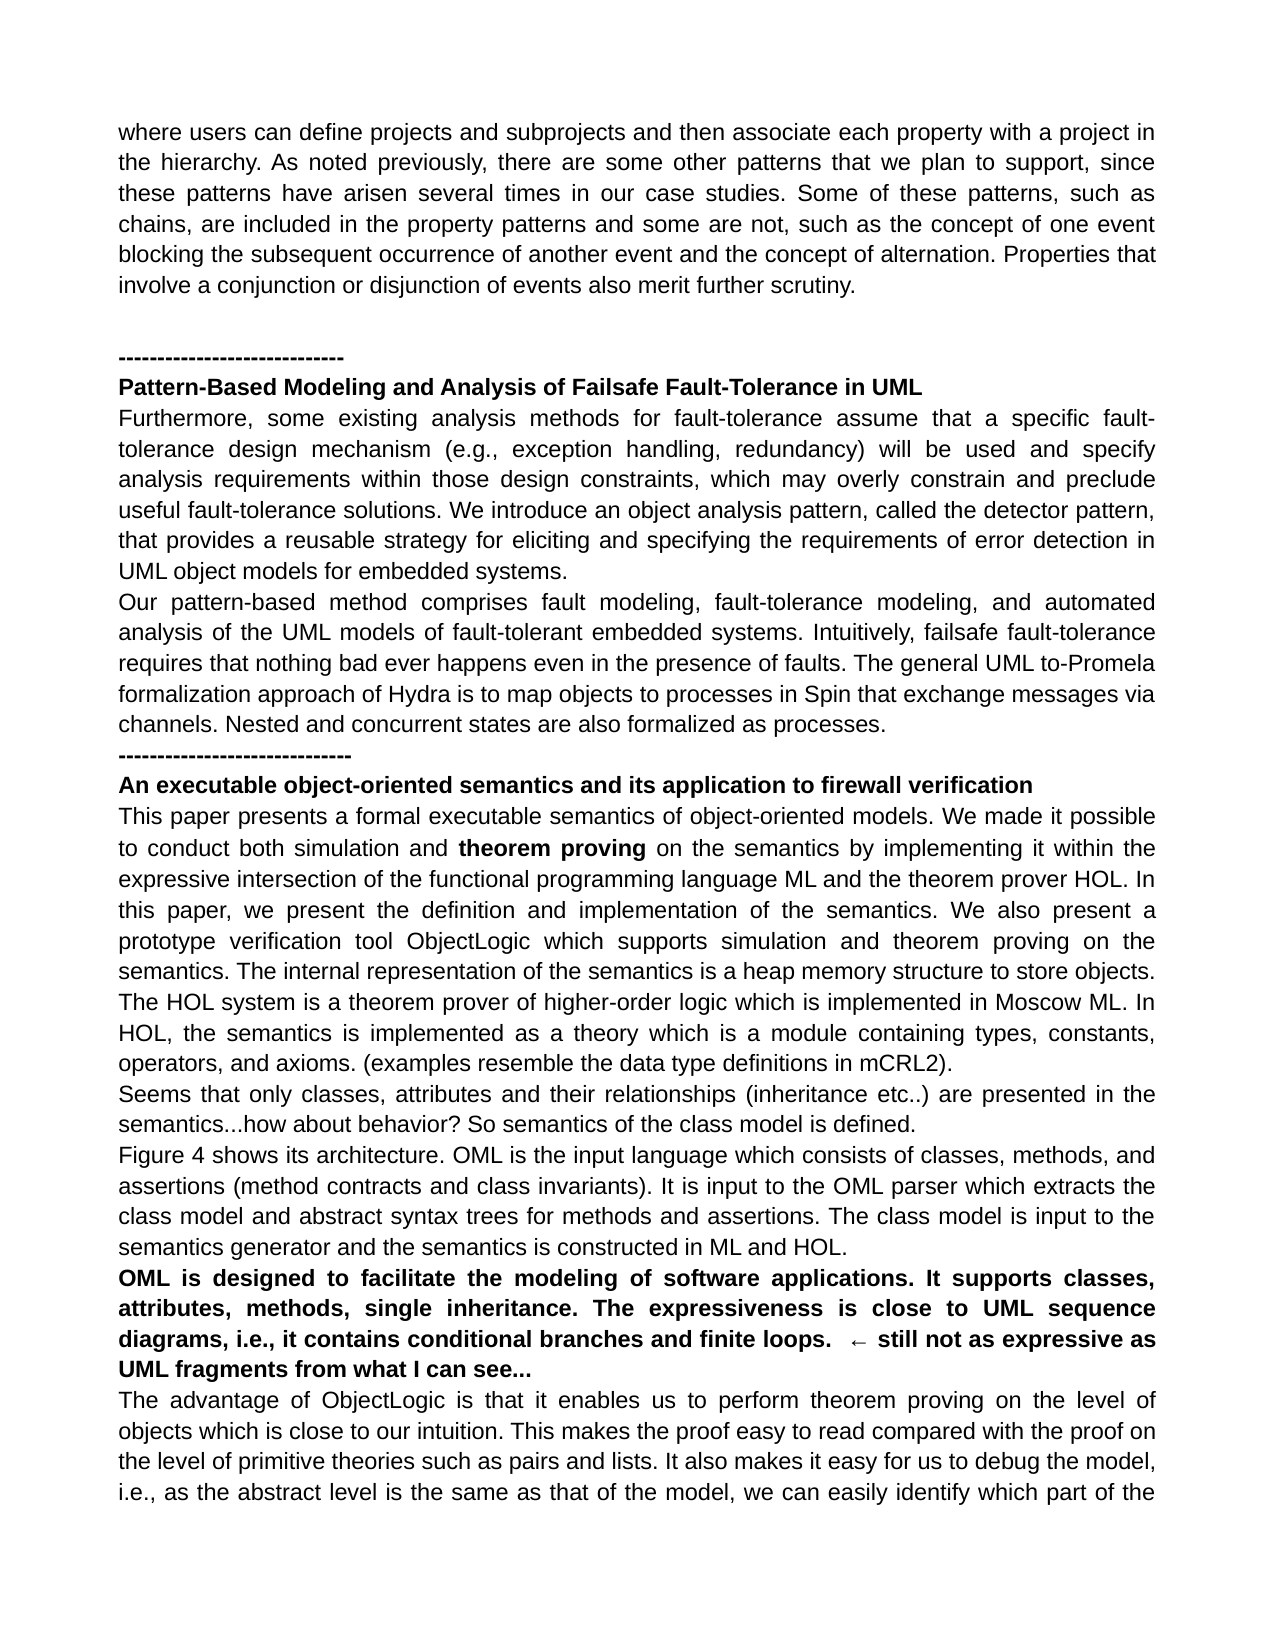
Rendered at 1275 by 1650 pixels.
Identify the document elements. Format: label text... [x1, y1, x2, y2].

text Furthermore, some existing analysis methods for fault-tolerance assume that a specific fault-tolerance design mechanism (e.g., exception handling, redundancy) will be used and specify analysis requirements within those design constraints, which may overly constrain and preclude useful fault-tolerance solutions. We introduce an object analysis pattern, called the detector pattern, that provides a reusable strategy for eliciting and specifying the requirements of error detection in UML object models for embedded systems. [118, 404, 1157, 584]
text Seems that only classes, attributes and their relationships (inheritance etc..) are presented in the semantics...how about behavior? So semantics of the class model is defined. [118, 1080, 1157, 1138]
text ----------------------------- [118, 343, 1157, 370]
text ------------------------------ [118, 741, 1157, 768]
text The advantage of ObjectLogic is that it enables us to perform theorem proving on the level of objects which is close to our intuition. This makes the proof easy to read compared with the proof on the level of primitive theories such as pairs and lists. It also makes it easy for us to debug the model, i.e., as the abstract level is the same as that of the model, we can easily identify which part of the [118, 1386, 1157, 1505]
text Figure 4 shows its architecture. OML is the input language which consists of classes, methods, and assertions (method contracts and class invariants). It is input to the OML parser which extracts the class model and abstract syntax trees for methods and assertions. The class model is input to the semantics generator and the semantics is constructed in ML and HOL. [118, 1141, 1157, 1260]
text OML is designed to facilitate the modeling of software applications. It supports classes, attributes, methods, single inheritance. The expressiveness is close to UML sequence diagrams, i.e., it contains conditional branches and finite loops. ← still not as expressive as UML fragments from what I can see... [118, 1264, 1157, 1383]
text Our pattern-based method comprises fault modeling, fault-tolerance modeling, and automated analysis of the UML models of fault-tolerant embedded systems. Intuitively, failsafe fault-tolerance requires that nothing bad ever happens even in the presence of faults. The general UML to-Promela formalization approach of Hydra is to map objects to processes in Spin that exchange messages via channels. Nested and concurrent states are also formalized as processes. [118, 588, 1157, 737]
text Pattern-Based Modeling and Analysis of Failsafe Fault-Tolerance in UML [118, 374, 1157, 401]
text An executable object-oriented semantics and its application to firewall verification [118, 772, 1157, 799]
text This paper presents a formal executable semantics of object-oriented models. We made it possible to conduct both simulation and theorem proving on the semantics by implementing it within the expressive intersection of the functional programming language ML and the theorem prover HOL. In this paper, we present the definition and implementation of the semantics. We also present a prototype verification tool ObjectLogic which supports simulation and theorem proving on the semantics. The internal representation of the semantics is a heap memory structure to store objects. The HOL system is a theorem prover of higher-order logic which is implemented in Moscow ML. In HOL, the semantics is implemented as a theory which is a module containing types, constants, operators, and axioms. (examples resemble the data type definitions in mCRL2). [118, 802, 1157, 1076]
text where users can define projects and subprojects and then associate each property with a project in the hierarchy. As noted previously, there are some other patterns that we plan to support, since these patterns have arisen several times in our case studies. Some of these patterns, such as chains, are included in the property patterns and some are not, such as the concept of one event blocking the subsequent occurrence of another event and the concept of alternation. Properties that involve a conjunction or disjunction of events also merit further scrutiny. [118, 118, 1157, 298]
